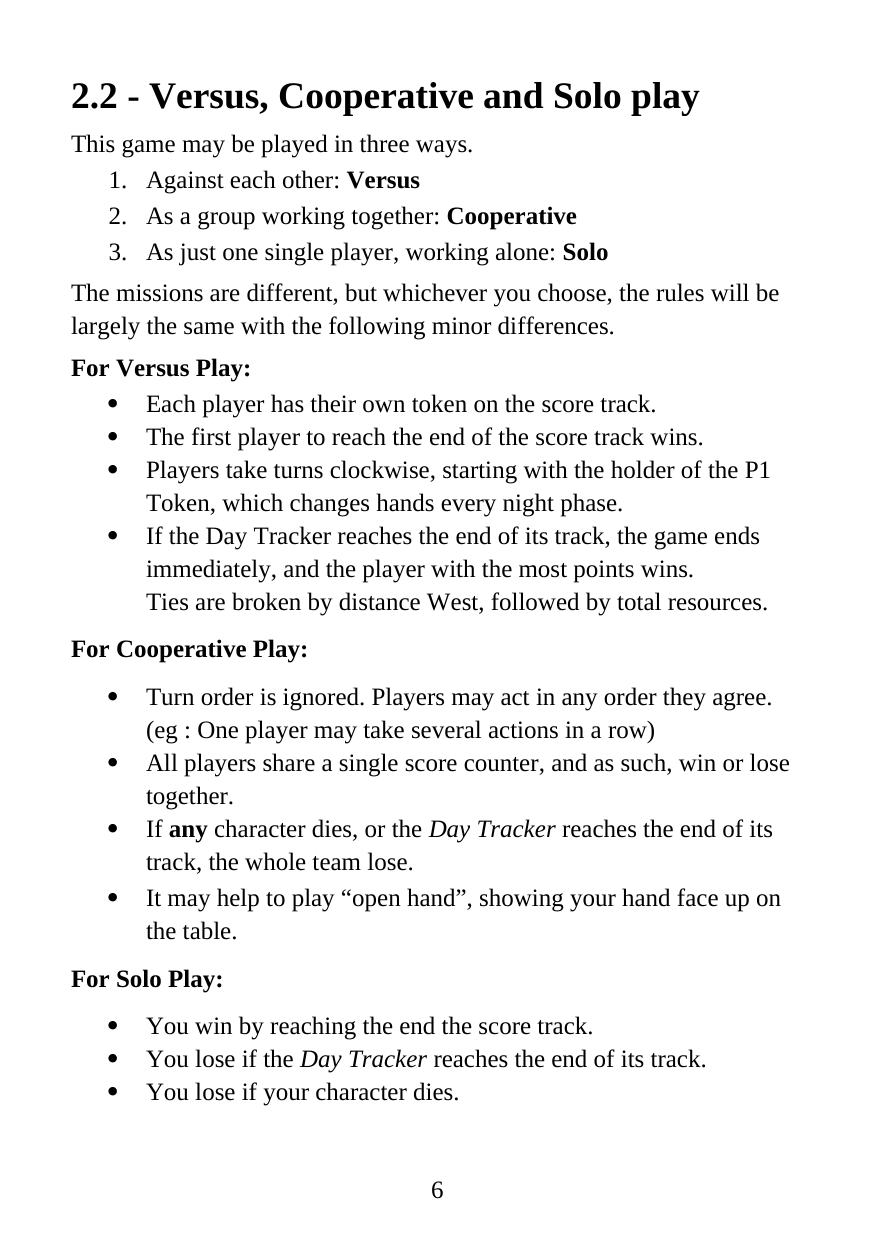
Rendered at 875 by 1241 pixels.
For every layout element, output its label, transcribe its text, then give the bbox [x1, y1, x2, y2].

list You win by reaching the end the score track. [108, 1011, 803, 1040]
list You lose if your character dies. [108, 1077, 803, 1106]
text This game may be played in three ways. [71, 129, 803, 158]
list Against each other: Versus [108, 165, 803, 194]
list As a group working together: Cooperative [108, 201, 803, 230]
text The missions are different, but whichever you choose, the rules will be largely the same with the following minor differences. [71, 278, 803, 340]
list Turn order is ignored. Players may act in any order they agree. (eg : One player may take several actions in a row) [108, 682, 803, 744]
subtitle 2.2 - Versus, Cooperative and Solo play [71, 74, 803, 117]
text For Cooperative Play: [71, 634, 803, 663]
text For Solo Play: [71, 964, 803, 992]
list Players take turns clockwise, starting with the holder of the P1 Token, which changes hands every night phase. [108, 455, 803, 517]
list All players share a single score counter, and as such, win or lose together. [108, 748, 803, 810]
list If any character dies, or the Day Tracker reaches the end of its track, the whole team lose. [108, 814, 803, 876]
list You lose if the Day Tracker reaches the end of its track. [108, 1044, 803, 1073]
text For Versus Play: [71, 353, 803, 382]
list As just one single player, working alone: Solo [108, 237, 803, 266]
list If the Day Tracker reaches the end of its track, the game ends immediately, and the player with the most points wins. Ties are broken by distance West, followed by total resources. [108, 521, 803, 616]
list The first player to reach the end of the score track wins. [108, 422, 803, 451]
list Each player has their own token on the score track. [108, 389, 803, 418]
list It may help to play “open hand”, showing your hand face up on the table. [108, 883, 803, 945]
